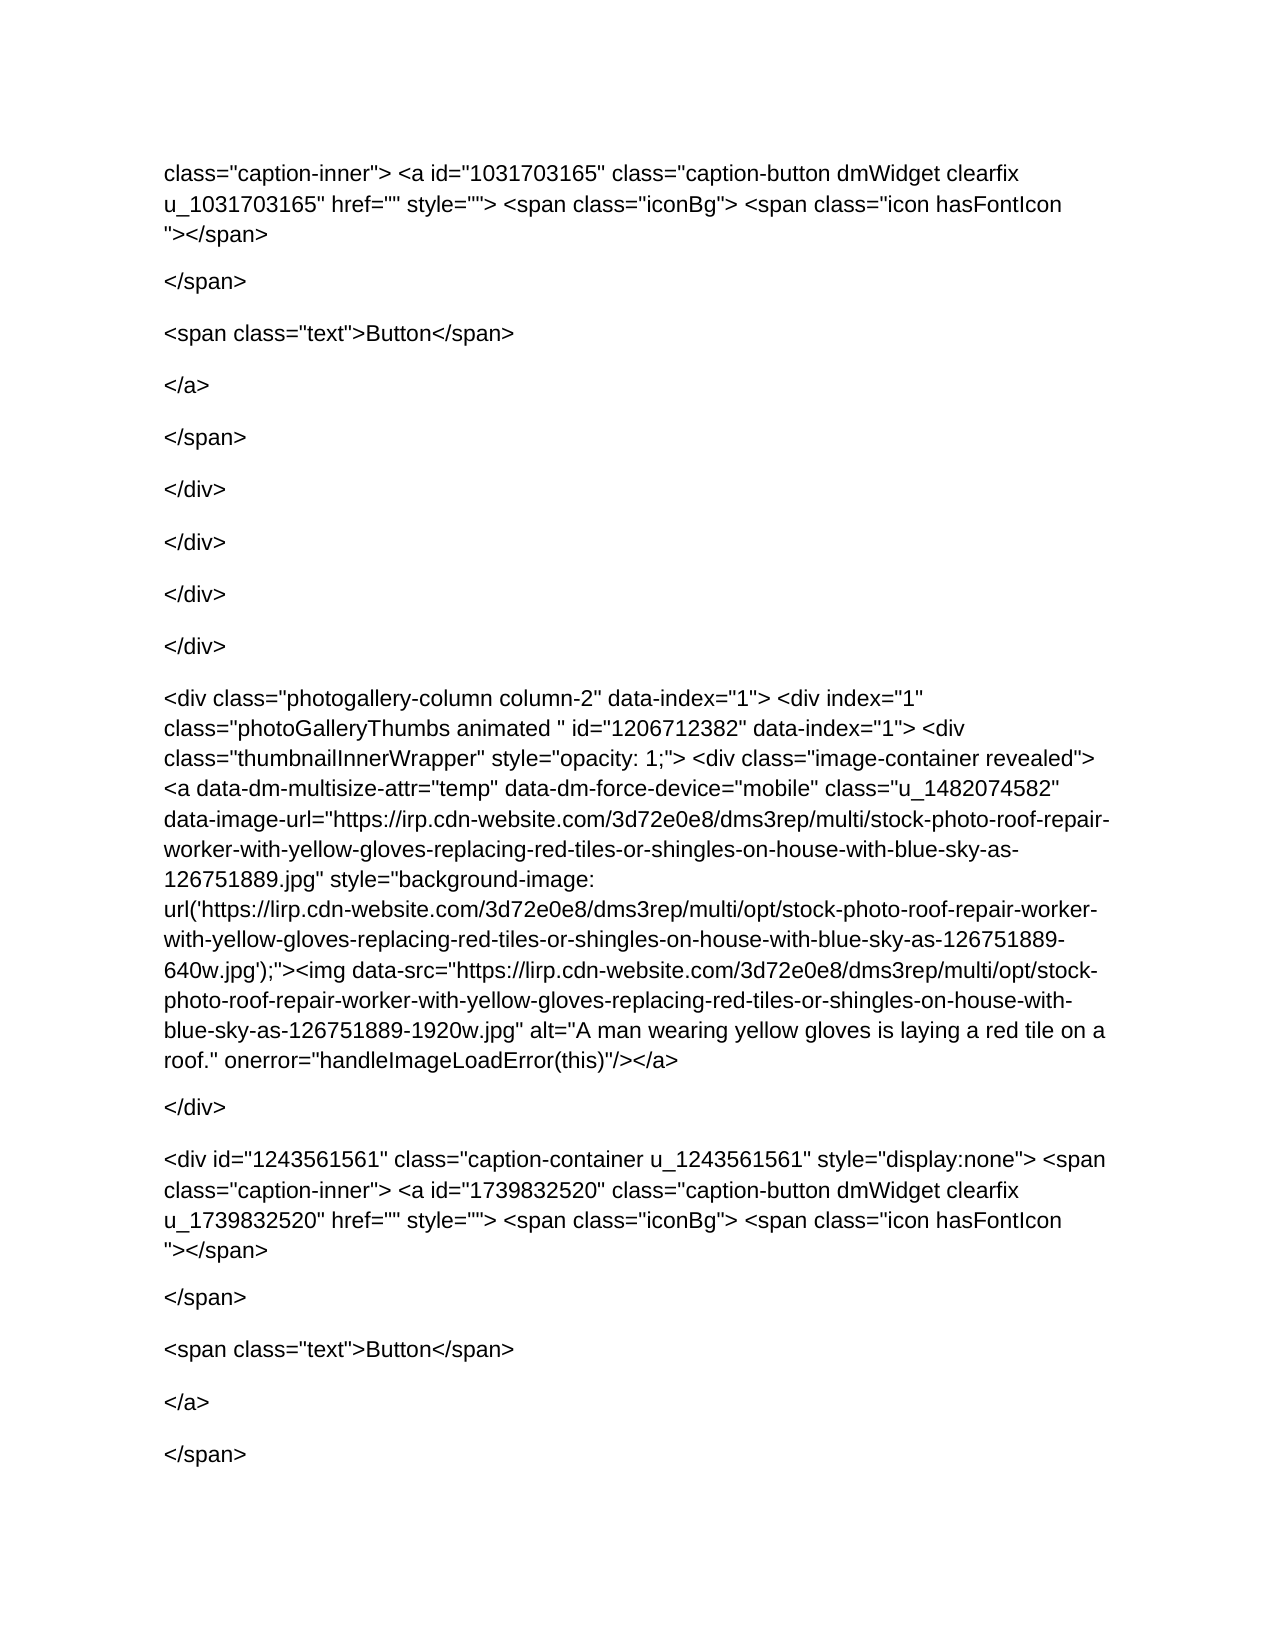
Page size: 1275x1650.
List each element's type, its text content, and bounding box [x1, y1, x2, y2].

table_cell </div> [153, 518, 1125, 570]
table_cell </span> [153, 1274, 1125, 1326]
table_cell class="caption-inner"> <a id="1031703165" class="caption-button dmWidget clearfix u_1031703165" href="" style=""> <span class="iconBg"> <span class="icon hasFontIcon "></span> [153, 150, 1125, 258]
table_cell </span> [153, 414, 1125, 466]
table_cell </span> [153, 1430, 1125, 1482]
table_cell <span class="text">Button</span> [153, 1326, 1125, 1378]
table_cell </a> [153, 1378, 1125, 1430]
table_cell </div> [153, 622, 1125, 674]
table_cell <div class="photogallery-column column-2" data-index="1"> <div index="1" class="photoGalleryThumbs animated " id="1206712382" data-index="1"> <div class="thumbnailInnerWrapper" style="opacity: 1;"> <div class="image-container revealed"> <a data-dm-multisize-attr="temp" data-dm-force-device="mobile" class="u_1482074582" data-image-url="https://irp.cdn-website.com/3d72e0e8/dms3rep/multi/stock-photo-roof-repair-worker-with-yellow-gloves-replacing-red-tiles-or-shingles-on-house-with-blue-sky-as-126751889.jpg" style="background-image: url('https://lirp.cdn-website.com/3d72e0e8/dms3rep/multi/opt/stock-photo-roof-repair-worker-with-yellow-gloves-replacing-red-tiles-or-shingles-on-house-with-blue-sky-as-126751889-640w.jpg');"><img data-src="https://lirp.cdn-website.com/3d72e0e8/dms3rep/multi/opt/stock-photo-roof-repair-worker-with-yellow-gloves-replacing-red-tiles-or-shingles-on-house-with-blue-sky-as-126751889-1920w.jpg" alt="A man wearing yellow gloves is laying a red tile on a roof." onerror="handleImageLoadError(this)"/></a> [153, 674, 1125, 1084]
table_cell <span class="text">Button</span> [153, 310, 1125, 362]
table_cell </div> [153, 570, 1125, 622]
table_cell </a> [153, 362, 1125, 414]
table_cell </div> [153, 466, 1125, 518]
table_cell </span> [153, 258, 1125, 310]
table_cell </div> [153, 1084, 1125, 1136]
table_cell <div id="1243561561" class="caption-container u_1243561561" style="display:none"> <span class="caption-inner"> <a id="1739832520" class="caption-button dmWidget clearfix u_1739832520" href="" style=""> <span class="iconBg"> <span class="icon hasFontIcon "></span> [153, 1136, 1125, 1274]
